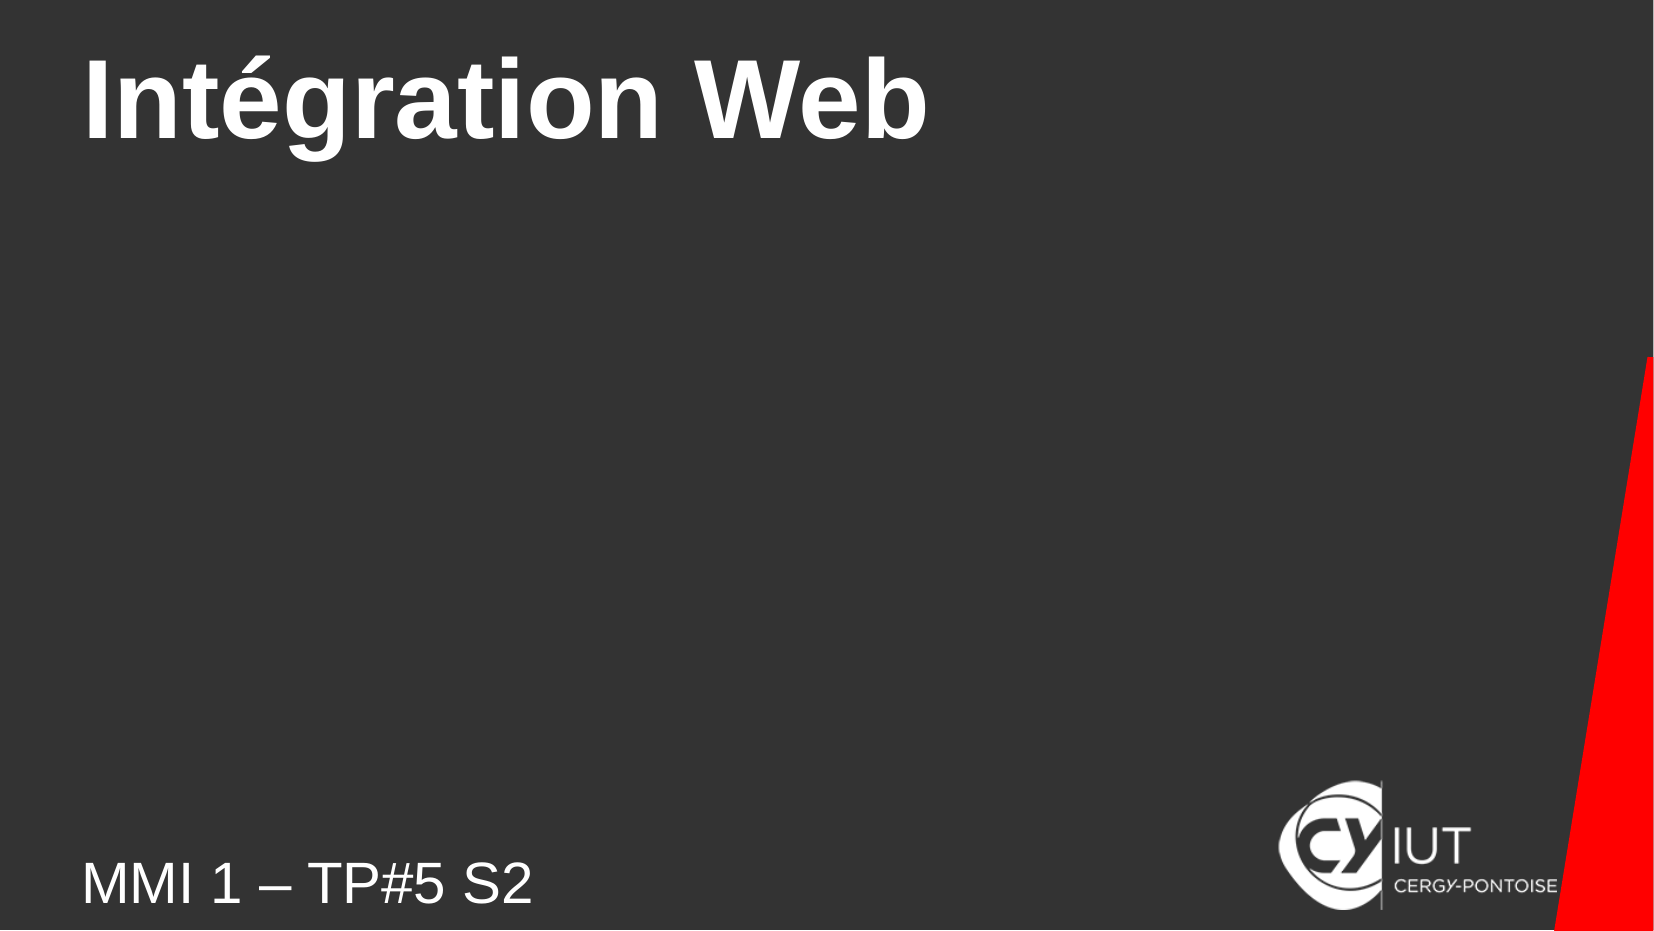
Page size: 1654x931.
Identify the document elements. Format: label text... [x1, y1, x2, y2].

picture [1275, 779, 1557, 910]
title MMI 1 – TP#5 S2 [81, 805, 1134, 931]
title Intégration Web [82, 36, 1571, 226]
text_box [1554, 356, 1654, 931]
